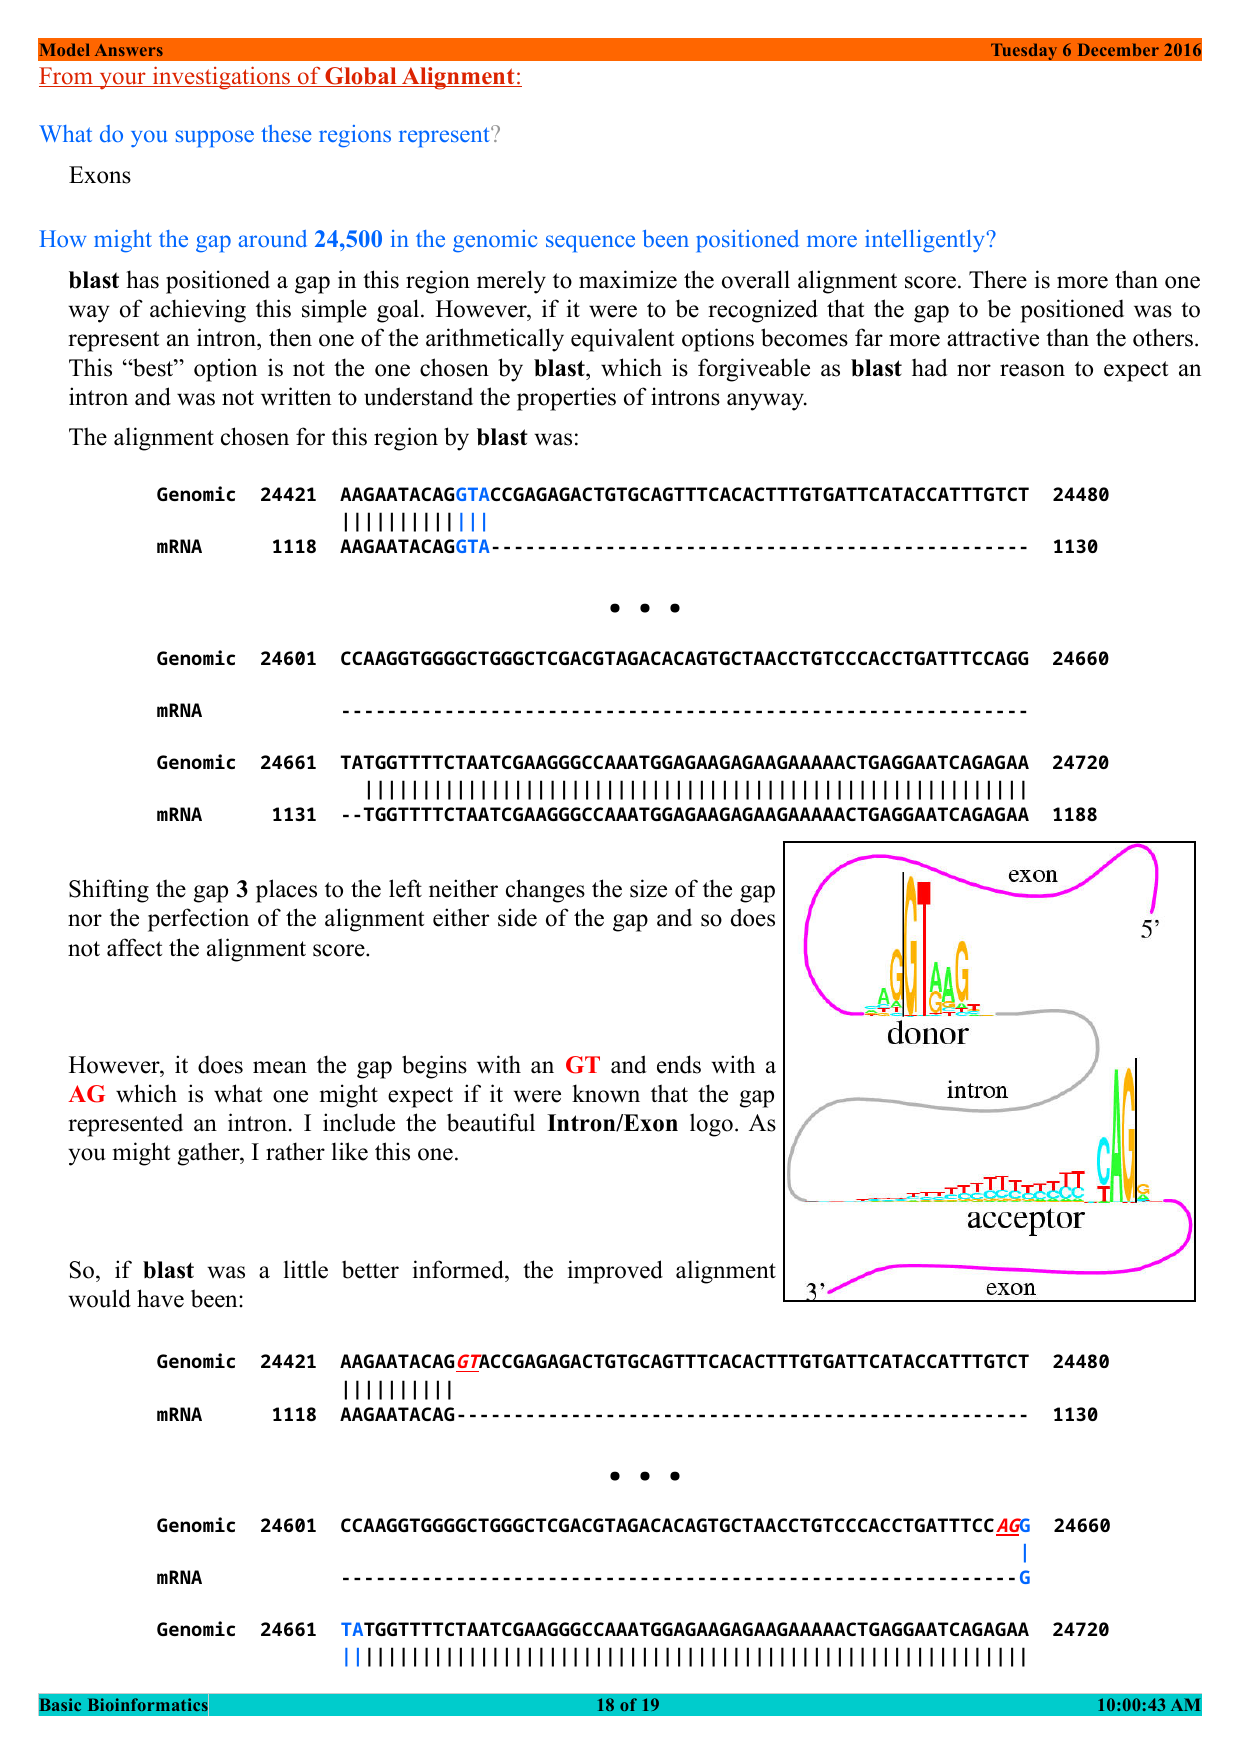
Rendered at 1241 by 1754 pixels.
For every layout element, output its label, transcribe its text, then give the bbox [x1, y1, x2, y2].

text ||||||||||||| [157, 507, 1202, 533]
text Shifting the gap 3 places to the left neither changes the size of the gap nor the perfection of the alignment either side of the gap and so does not affect the alignment score. [68, 842, 783, 1302]
text mRNA -----------------------------------------------------------G [157, 1564, 1202, 1590]
text Genomic 24661 TATGGTTTTCTAATCGAAGGGCCAAATGGAGAAGAGAAGAAAAACTGAGGAATCAGAGAA 24720 [157, 749, 1202, 775]
text Genomic 24601 CCAAGGTGGGGCTGGGCTCGACGTAGACACAGTGCTAACCTGTCCCACCTGATTTCCAGG 24660 [157, 645, 1202, 671]
text mRNA ------------------------------------------------------------ [157, 697, 1202, 723]
text mRNA 1118 AAGAATACAGGTA----------------------------------------------- 1130 [157, 533, 1202, 559]
text ... [157, 1426, 1202, 1494]
text |||||||||||||||||||||||||||||||||||||||||||||||||||||||||||| [157, 1642, 1202, 1668]
text What do you suppose these regions represent? [38, 119, 1202, 148]
text |||||||||||||||||||||||||||||||||||||||||||||||||||||||||| [157, 775, 1202, 801]
text | [157, 1538, 1202, 1564]
text So, if blast was a little better informed, the improved alignment would have been: [68, 1255, 1202, 1313]
text mRNA 1118 AAGAATACAG-------------------------------------------------- 1130 [157, 1400, 1202, 1426]
text Genomic 24421 AAGAATACAGGTACCGAGAGACTGTGCAGTTTCACACTTTGTGATTCATACCATTTGTCT 24480 [157, 1348, 1202, 1374]
text mRNA 1131 --TGGTTTTCTAATCGAAGGGCCAAATGGAGAAGAGAAGAAAAACTGAGGAATCAGAGAA 1188 [157, 801, 1202, 827]
text How might the gap around 24,500 in the genomic sequence been positioned more intelligently? [38, 224, 1202, 253]
text Genomic 24601 CCAAGGTGGGGCTGGGCTCGACGTAGACACAGTGCTAACCTGTCCCACCTGATTTCCAGG 24660 [157, 1512, 1202, 1538]
text blast has positioned a gap in this region merely to maximize the overall alignment score. There is more than one way of achieving this simple goal. However, if it were to be recognized that the gap to be positioned was to represent an intron, then one of the arithmetically equivalent options becomes far more attractive than the others. This “best” option is not the one chosen by blast, which is forgiveable as blast had nor reason to expect an intron and was not written to understand the properties of introns anyway. [68, 265, 1202, 411]
text The alignment chosen for this region by blast was: [68, 422, 1202, 451]
text Exons [68, 160, 1202, 189]
text However, it does mean the gap begins with an GT and ends with a AG which is what one might expect if it were known that the gap represented an intron. I include the beautiful Intron/Exon logo. As you might gather, I rather like this one. [68, 1050, 782, 1166]
text Genomic 24661 TATGGTTTTCTAATCGAAGGGCCAAATGGAGAAGAGAAGAAAAACTGAGGAATCAGAGAA 24720 [157, 1616, 1202, 1642]
text |||||||||| [157, 1374, 1202, 1400]
text Genomic 24421 AAGAATACAGGTACCGAGAGACTGTGCAGTTTCACACTTTGTGATTCATACCATTTGTCT 24480 [157, 481, 1202, 507]
text From your investigations of Global Alignment: [38, 61, 1202, 89]
picture [785, 843, 1194, 1300]
text ... [157, 559, 1202, 627]
